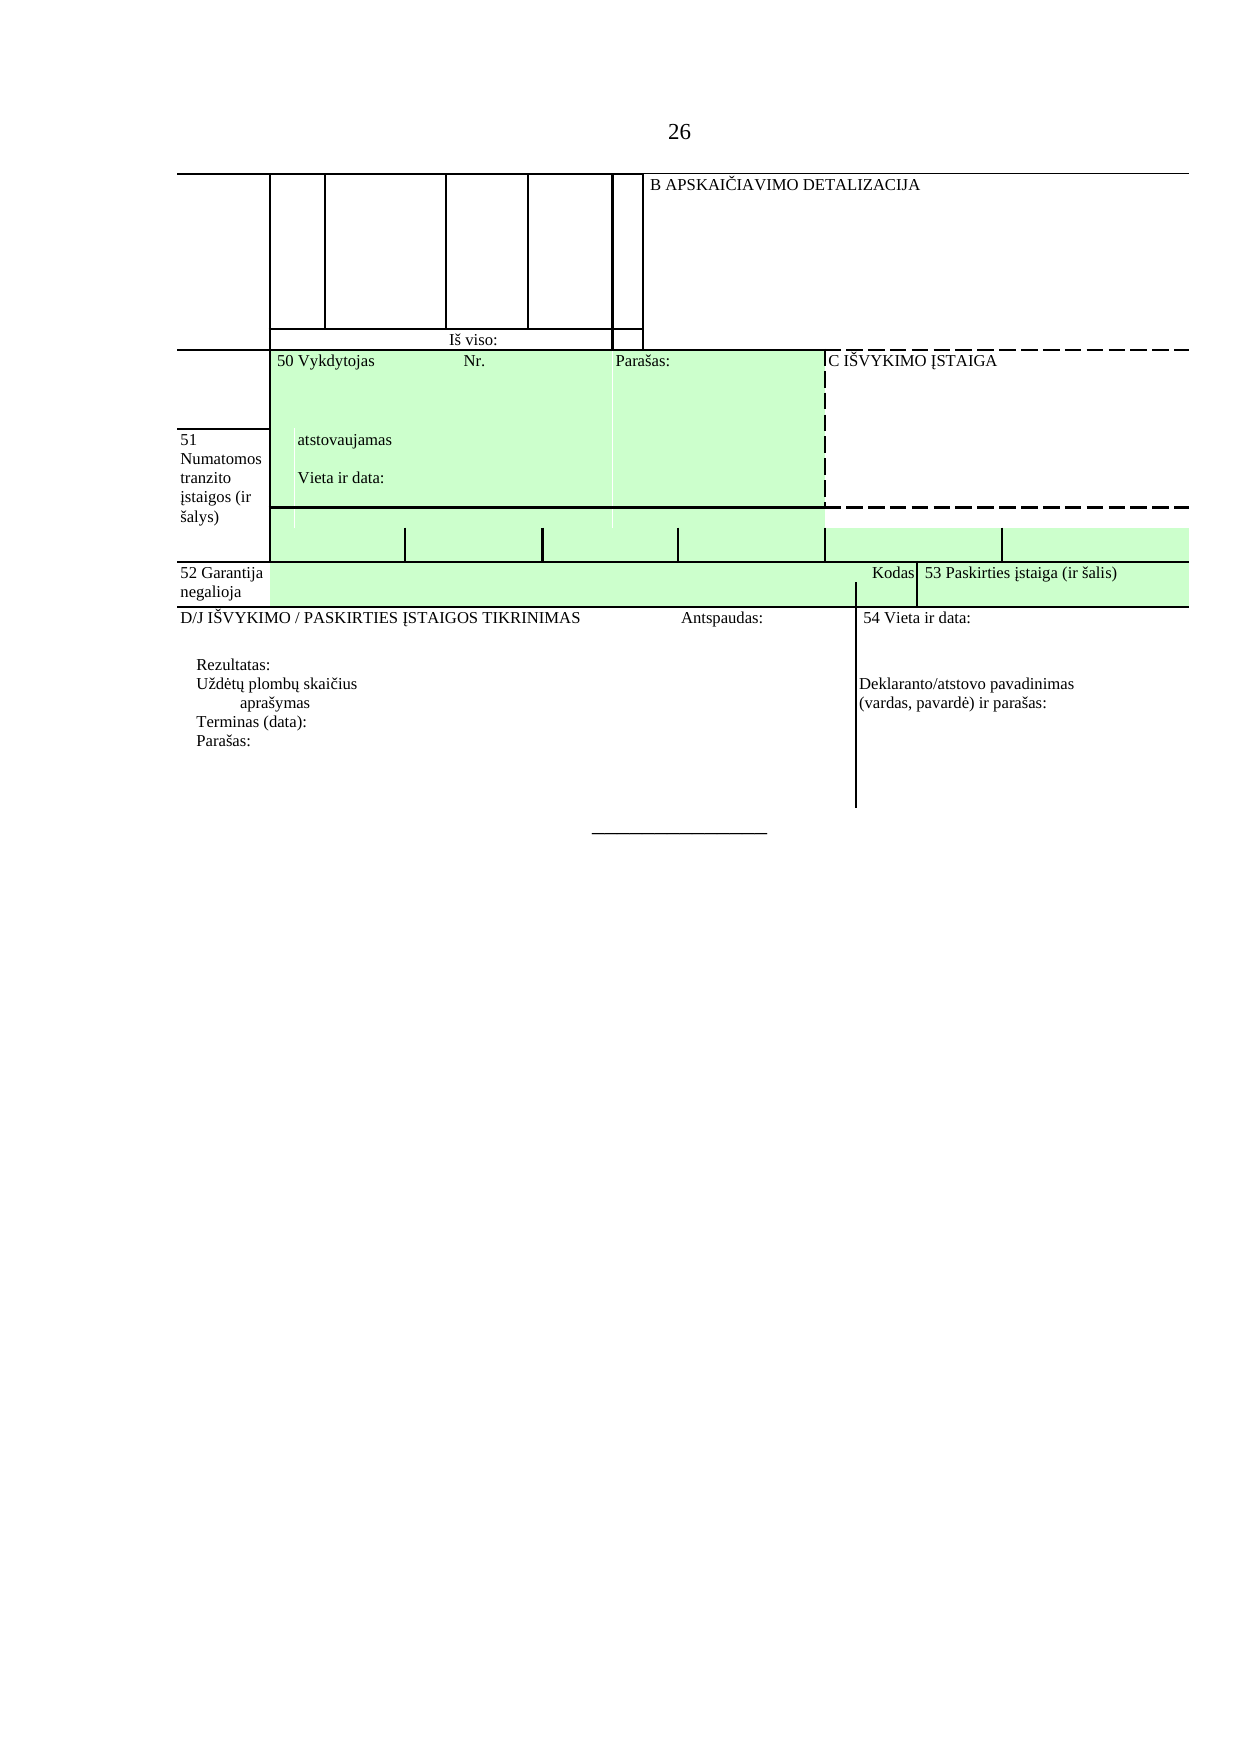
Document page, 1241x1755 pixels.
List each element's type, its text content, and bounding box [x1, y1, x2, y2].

table_cell B APSKAIČIAVIMO DETALIZACIJA [644, 174, 1189, 328]
table_cell [825, 506, 1189, 528]
table_cell [271, 330, 446, 349]
table_cell Deklaranto/atstovo pavadinimas (vardas, pavardė) ir parašas: [857, 655, 1189, 808]
table_cell [614, 330, 642, 349]
table_cell [857, 582, 916, 606]
table_cell [271, 509, 294, 528]
table_cell Rezultatas: Uždėtų plombų skaičius aprašymas Terminas (data): Parašas: [193, 655, 364, 808]
table_cell Iš viso: [446, 330, 611, 349]
table_cell Parašas: [613, 351, 825, 506]
table_cell [529, 175, 611, 328]
table_cell [270, 582, 855, 606]
table_cell [271, 428, 294, 506]
table_cell [177, 175, 269, 349]
table_cell [825, 328, 1189, 349]
table_cell 53 Paskirties įstaiga (ir šalis) [918, 563, 1189, 582]
table_cell [271, 175, 324, 328]
table_cell [857, 630, 1189, 654]
table_cell 54 Vieta ir data: [857, 608, 1189, 630]
table_cell [679, 528, 824, 561]
table_cell [193, 630, 678, 654]
table_cell [544, 528, 677, 561]
text ______________ [177, 808, 1181, 837]
table_cell [406, 528, 541, 561]
table_cell [295, 509, 460, 528]
table_cell [678, 630, 855, 654]
table_cell [326, 175, 445, 328]
table_cell [826, 528, 1001, 561]
table_cell [177, 630, 193, 654]
table_cell [271, 528, 404, 561]
table_cell [460, 509, 612, 528]
table_cell [918, 582, 1189, 606]
table_cell [364, 655, 678, 808]
table_cell 50 Vykdytojas [271, 351, 460, 428]
table_cell C IŠVYKIMO ĮSTAIGA [825, 349, 1189, 506]
table_cell D/J IŠVYKIMO / PASKIRTIES ĮSTAIGOS TIKRINIMAS [177, 608, 678, 630]
table_cell 52 Garantija negalioja [177, 563, 269, 606]
table_cell [1003, 528, 1189, 561]
table_cell [613, 509, 825, 528]
table_cell [177, 351, 269, 428]
table_cell [447, 175, 527, 328]
table_cell [644, 328, 825, 349]
table_cell Kodas [270, 563, 916, 582]
table_cell [678, 655, 855, 808]
table_cell atstovaujamas Vieta ir data: [295, 428, 460, 506]
table_cell 51 Numatomos tranzito įstaigos (ir šalys) [177, 430, 269, 561]
table_cell [614, 175, 642, 328]
table_cell Nr. [460, 351, 612, 506]
table_cell [177, 655, 193, 808]
table_cell Antspaudas: [678, 608, 855, 630]
